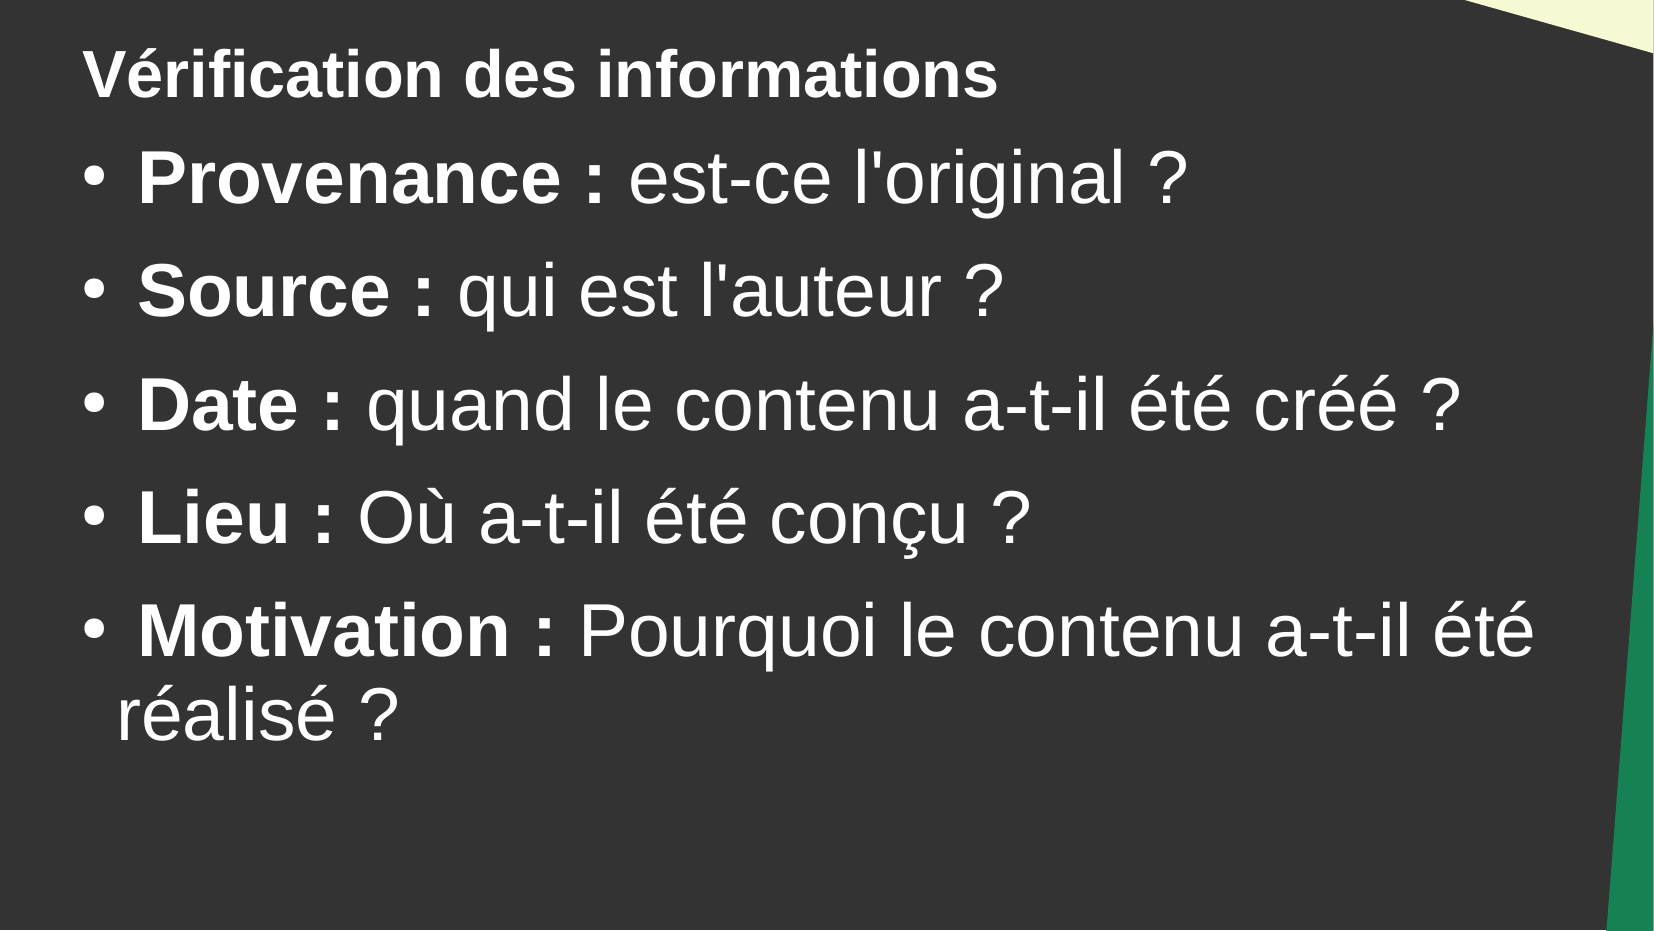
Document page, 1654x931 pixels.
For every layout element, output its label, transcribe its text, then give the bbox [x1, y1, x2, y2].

title Vérification des informations [82, 37, 1571, 122]
text_box [1606, 316, 1654, 931]
list Provenance : est-ce l'original ? Source : qui est l'auteur ? Date : quand le contenu a-t-il été créé ? Lieu : Où a-t-il été conçu ? Motivation : Pourquoi le contenu a-t-il été réalisé ? [80, 135, 1560, 762]
text_box [1464, 0, 1654, 54]
